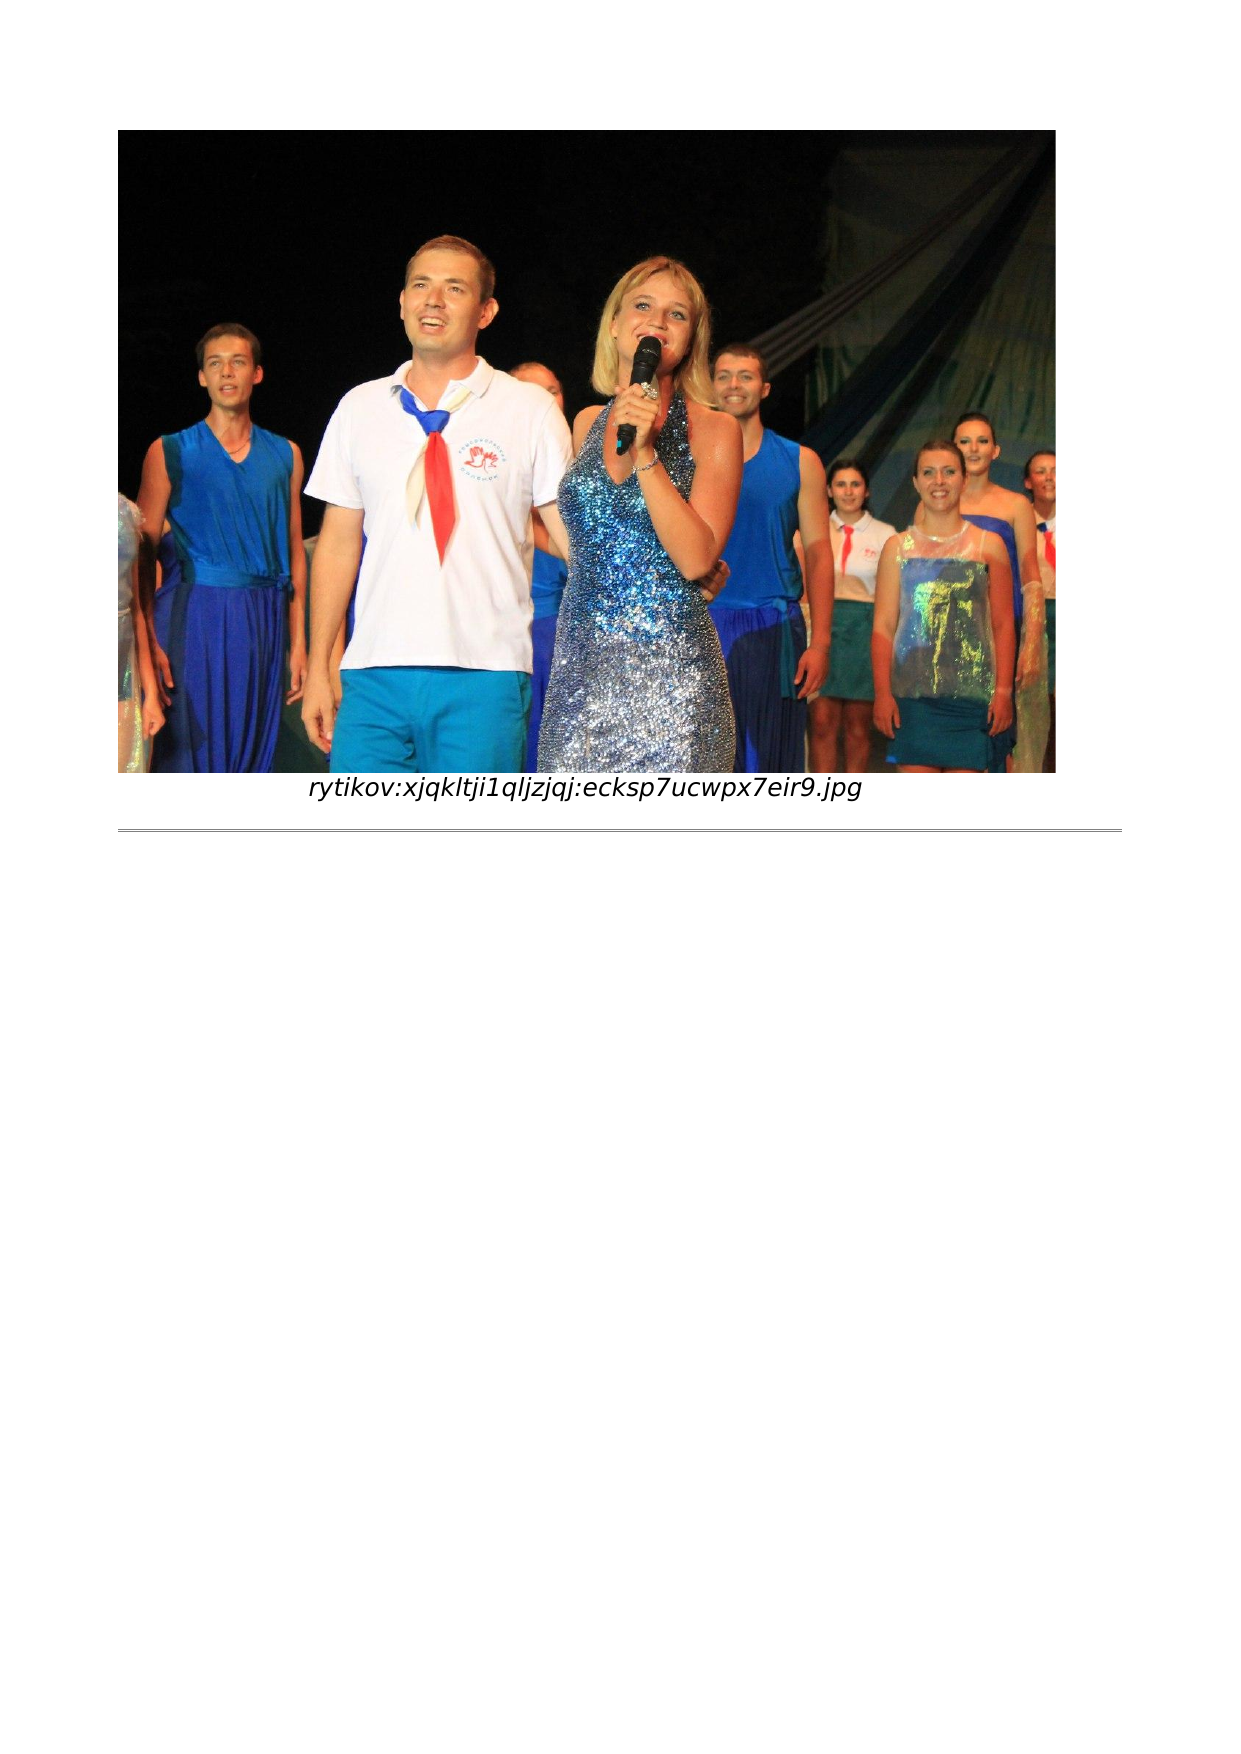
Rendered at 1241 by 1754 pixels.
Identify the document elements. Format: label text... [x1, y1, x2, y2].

picture [496, 748, 503, 761]
text rytikov:xjqkltji1qljzjqj:ecksp7ucwpx7eir9.jpg [118, 773, 1056, 802]
picture [118, 130, 1056, 773]
